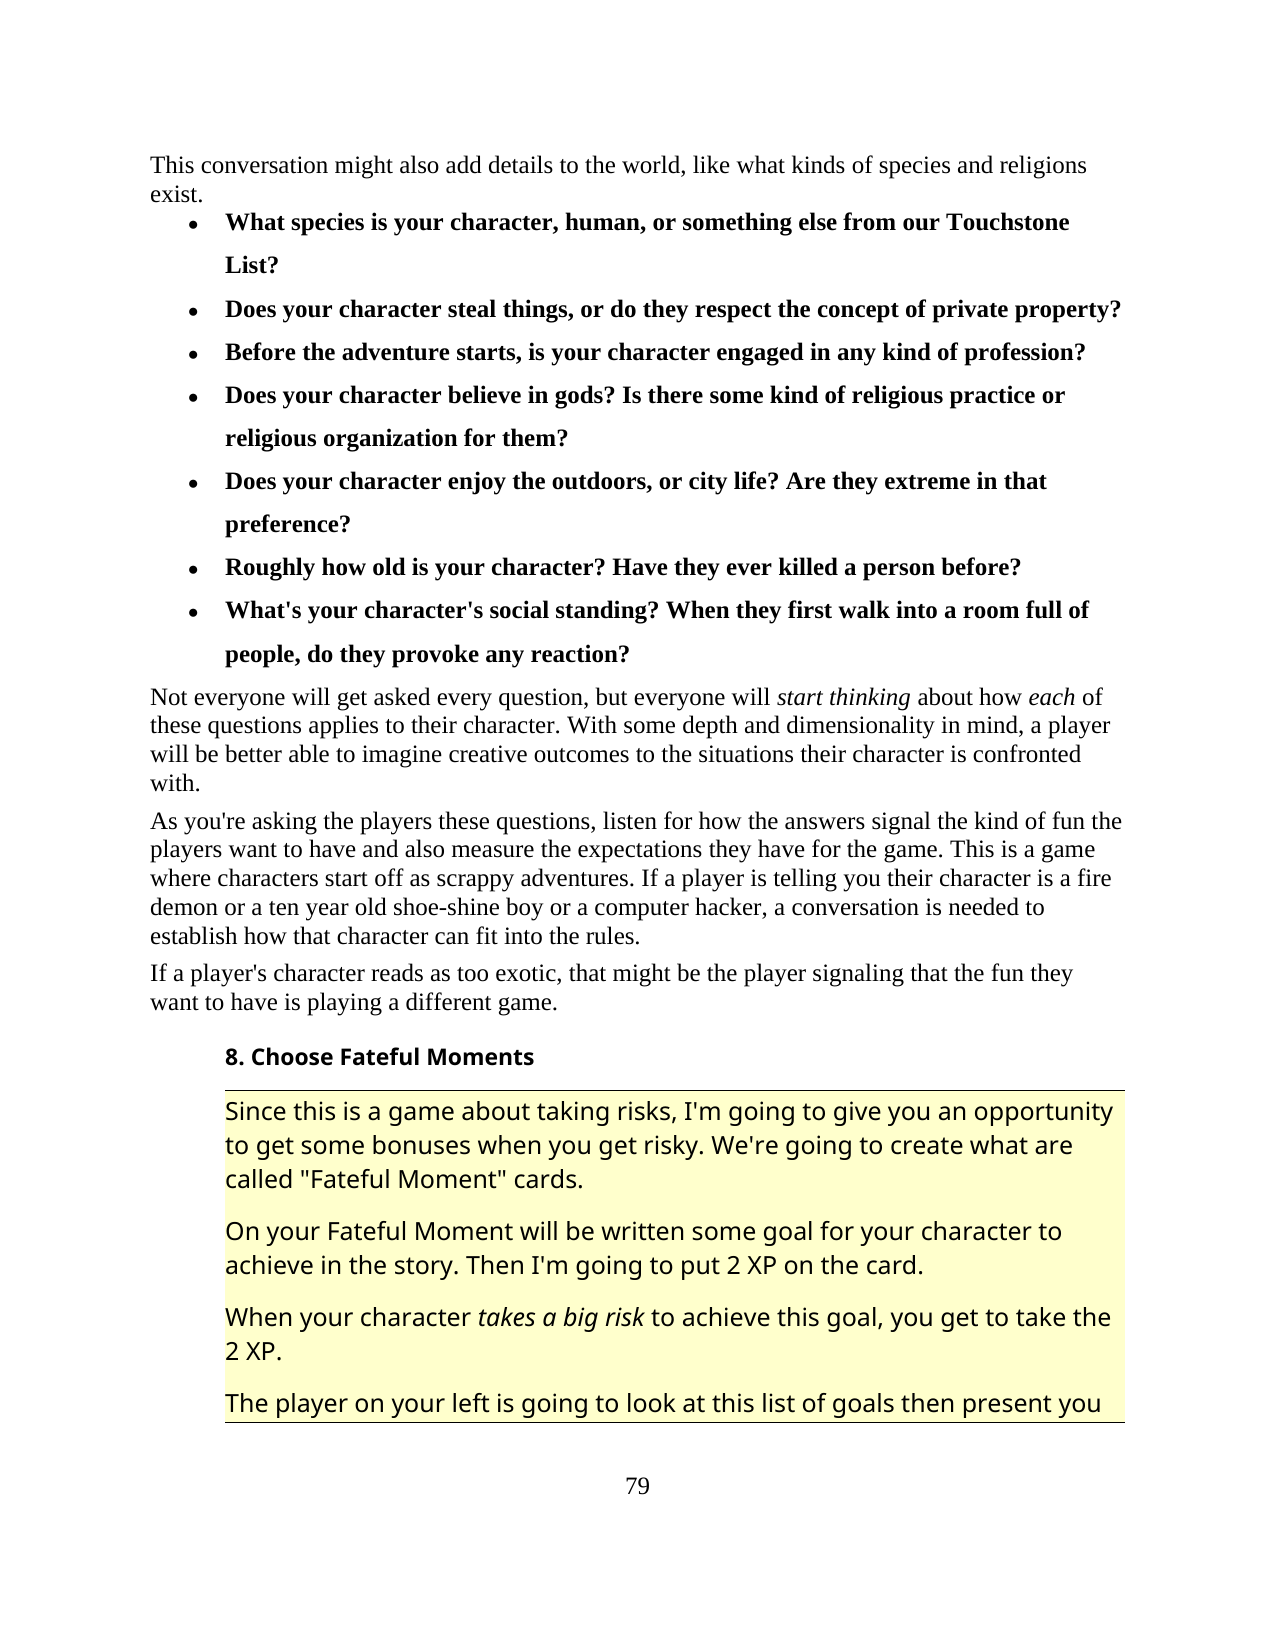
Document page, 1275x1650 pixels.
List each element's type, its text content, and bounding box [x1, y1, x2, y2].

list What's your character's social standing? When they first walk into a room full of people, do they provoke any reaction? [187, 596, 1125, 667]
list Before the adventure starts, is your character engaged in any kind of profession? [187, 337, 1125, 366]
text Not everyone will get asked every question, but everyone will start thinking about how each of these questions applies to their character. With some depth and dimensionality in mind, a player will be better able to imagine creative outcomes to the situations their character is confronted with. [150, 682, 1125, 797]
list Does your character enjoy the outdoors, or city life? Are they extreme in that preference? [187, 466, 1125, 538]
subtitle 8. Choose Fateful Moments [150, 1041, 1125, 1072]
text If a player's character reads as too exotic, that might be the player signaling that the fun they want to have is playing a different game. [150, 958, 1125, 1016]
list Does your character believe in gods? Is there some kind of religious practice or religious organization for them? [187, 380, 1125, 452]
list Roughly how old is your character? Have they ever killed a person before? [187, 552, 1125, 581]
text Since this is a game about taking risks, I'm going to give you an opportunity to get some bonuses when you get risky. We're going to create what are called "Fateful Moment" cards. [225, 1091, 1125, 1196]
text On your Fateful Moment will be written some goal for your character to achieve in the story. Then I'm going to put 2 XP on the card. [225, 1211, 1125, 1282]
text As you're asking the players these questions, listen for how the answers signal the kind of fun the players want to have and also measure the expectations they have for the game. This is a game where characters start off as scrappy adventures. If a player is telling you their character is a fire demon or a ten year old shoe-shine boy or a computer hacker, a conversation is needed to establish how that character can fit into the rules. [150, 806, 1125, 949]
text This conversation might also add details to the world, like what kinds of species and religions exist. [150, 150, 1125, 207]
list Does your character steal things, or do they respect the concept of private property? [187, 294, 1125, 322]
text When your character takes a big risk to achieve this goal, you get to take the 2 XP. [225, 1297, 1125, 1368]
list What species is your character, human, or something else from our Touchstone List? [187, 207, 1125, 279]
text The player on your left is going to look at this list of goals then present you [225, 1383, 1125, 1422]
